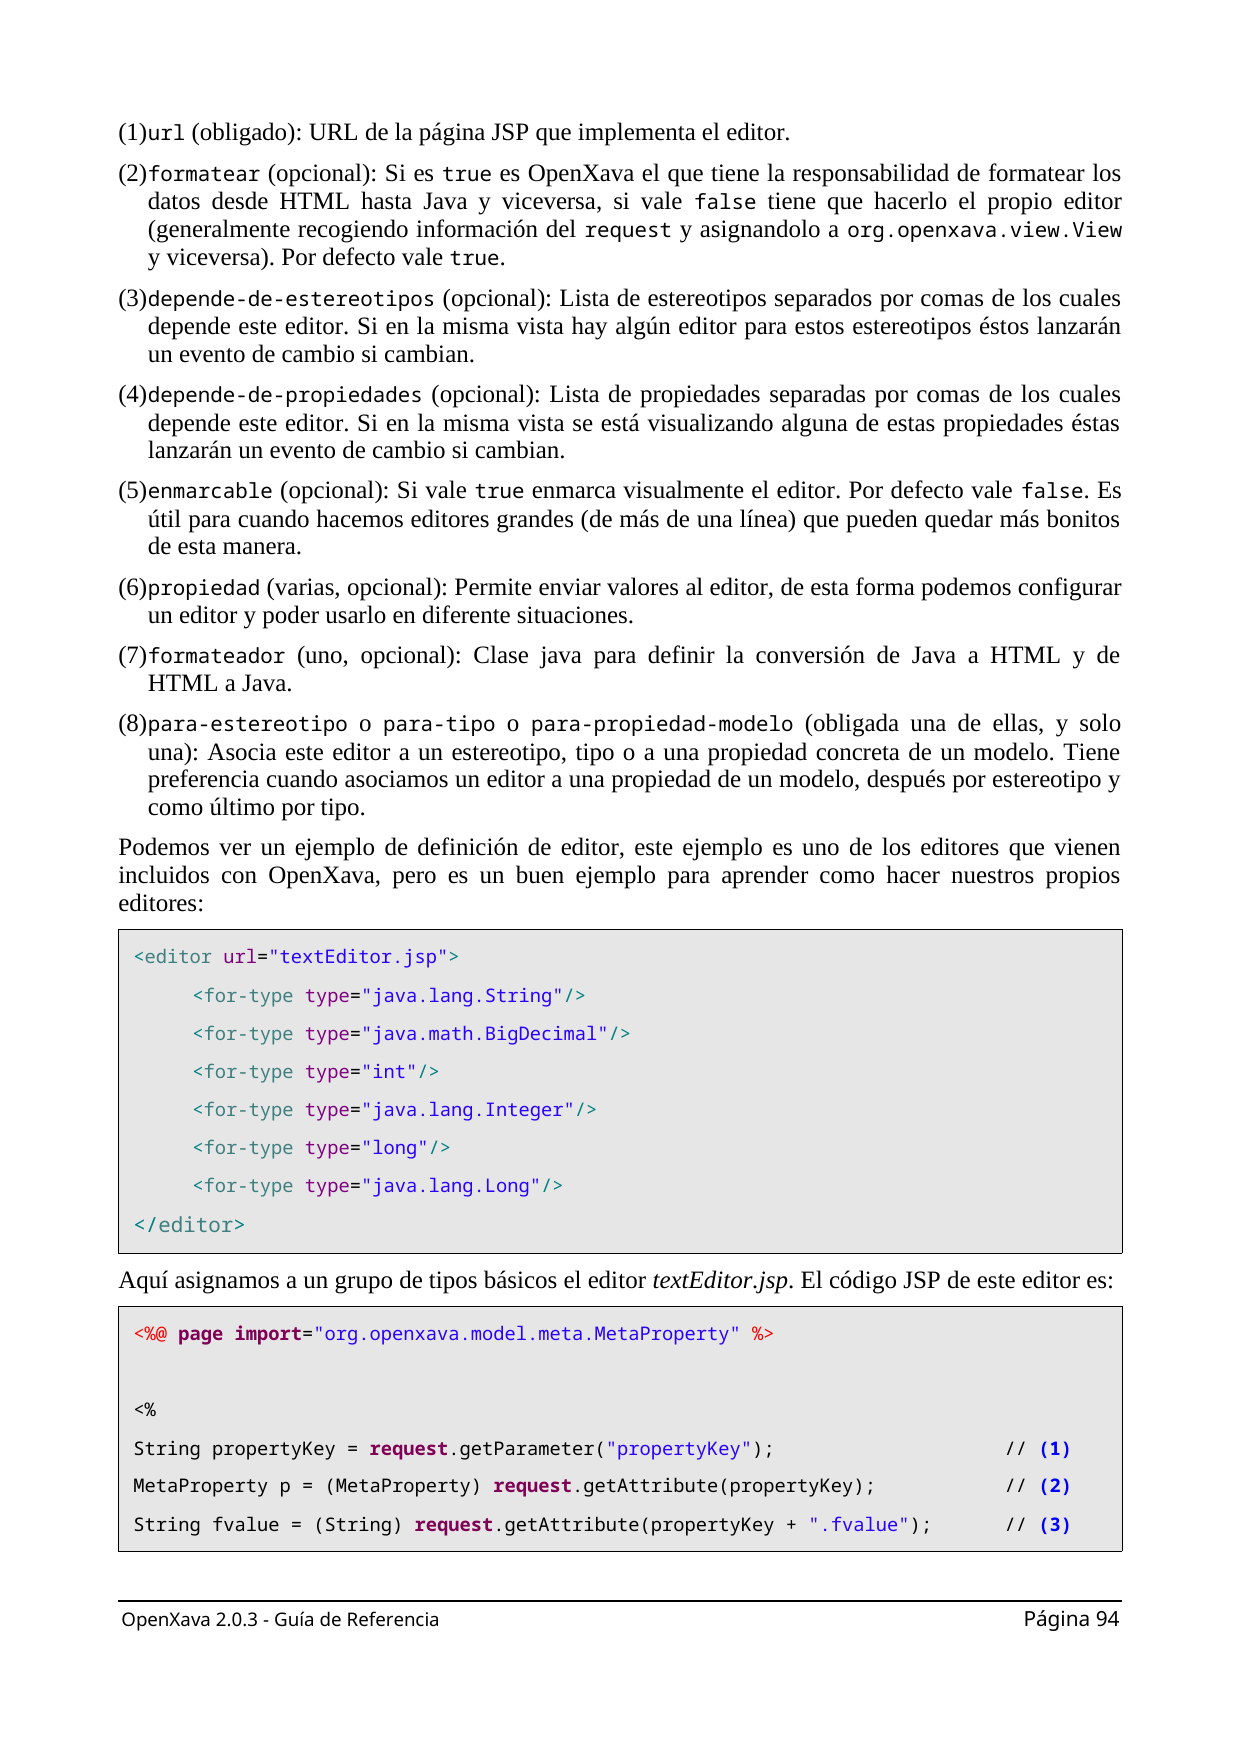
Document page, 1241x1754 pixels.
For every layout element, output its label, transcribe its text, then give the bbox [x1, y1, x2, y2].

text <editor url="textEditor.jsp"> [119, 930, 1122, 967]
text </editor> [119, 1195, 1122, 1253]
list formateador (uno, opcional): Clase java para definir la conversión de Java a HTML y de HTML a Java. [118, 641, 1122, 697]
text Aquí asignamos a un grupo de tipos básicos el editor textEditor.jsp. El código JSP de este editor es: [118, 1266, 1122, 1293]
text Podemos ver un ejemplo de definición de editor, este ejemplo es uno de los editores que vienen incluidos con OpenXava, pero es un buen ejemplo para aprender como hacer nuestros propios editores: [118, 833, 1122, 917]
text <for-type type="java.math.BigDecimal"/> [119, 1005, 1122, 1043]
list url (obligado): URL de la página JSP que implementa el editor. [118, 118, 1122, 146]
text String fvalue = (String) request.getAttribute(propertyKey + ".fvalue"); // (3) [119, 1496, 1122, 1551]
list depende-de-estereotipos (opcional): Lista de estereotipos separados por comas de los cuales depende este editor. Si en la misma vista hay algún editor para estos estereotipos éstos lanzarán un evento de cambio si cambian. [118, 284, 1122, 368]
text MetaProperty p = (MetaProperty) request.getAttribute(propertyKey); // (2) [119, 1458, 1122, 1496]
list formatear (opcional): Si es true es OpenXava el que tiene la responsabilidad de formatear los datos desde HTML hasta Java y viceversa, si vale false tiene que hacerlo el propio editor (generalmente recogiendo información del request y asignandolo a org.openxava.view.View y viceversa). Por defecto vale true. [118, 159, 1122, 272]
text <for-type type="java.lang.Long"/> [119, 1157, 1122, 1195]
list propiedad (varias, opcional): Permite enviar valores al editor, de esta forma podemos configurar un editor y poder usarlo en diferente situaciones. [118, 573, 1122, 629]
text <for-type type="java.lang.String"/> [119, 967, 1122, 1005]
list para-estereotipo o para-tipo o para-propiedad-modelo (obligada una de ellas, y solo una): Asocia este editor a un estereotipo, tipo o a una propiedad concreta de un modelo. Tiene preferencia cuando asociamos un editor a una propiedad de un modelo, después por estereotipo y como último por tipo. [118, 709, 1122, 821]
text <for-type type="java.lang.Integer"/> [119, 1081, 1122, 1119]
text String propertyKey = request.getParameter("propertyKey"); // (1) [119, 1420, 1122, 1458]
text <for-type type="int"/> [119, 1043, 1122, 1081]
list depende-de-propiedades (opcional): Lista de propiedades separadas por comas de los cuales depende este editor. Si en la misma vista se está visualizando alguna de estas propiedades éstas lanzarán un evento de cambio si cambian. [118, 380, 1122, 464]
text <for-type type="long"/> [119, 1119, 1122, 1157]
text <% [119, 1382, 1122, 1420]
text <%@ page import="org.openxava.model.meta.MetaProperty" %> [119, 1307, 1122, 1344]
list enmarcable (opcional): Si vale true enmarca visualmente el editor. Por defecto vale false. Es útil para cuando hacemos editores grandes (de más de una línea) que pueden quedar más bonitos de esta manera. [118, 477, 1122, 560]
